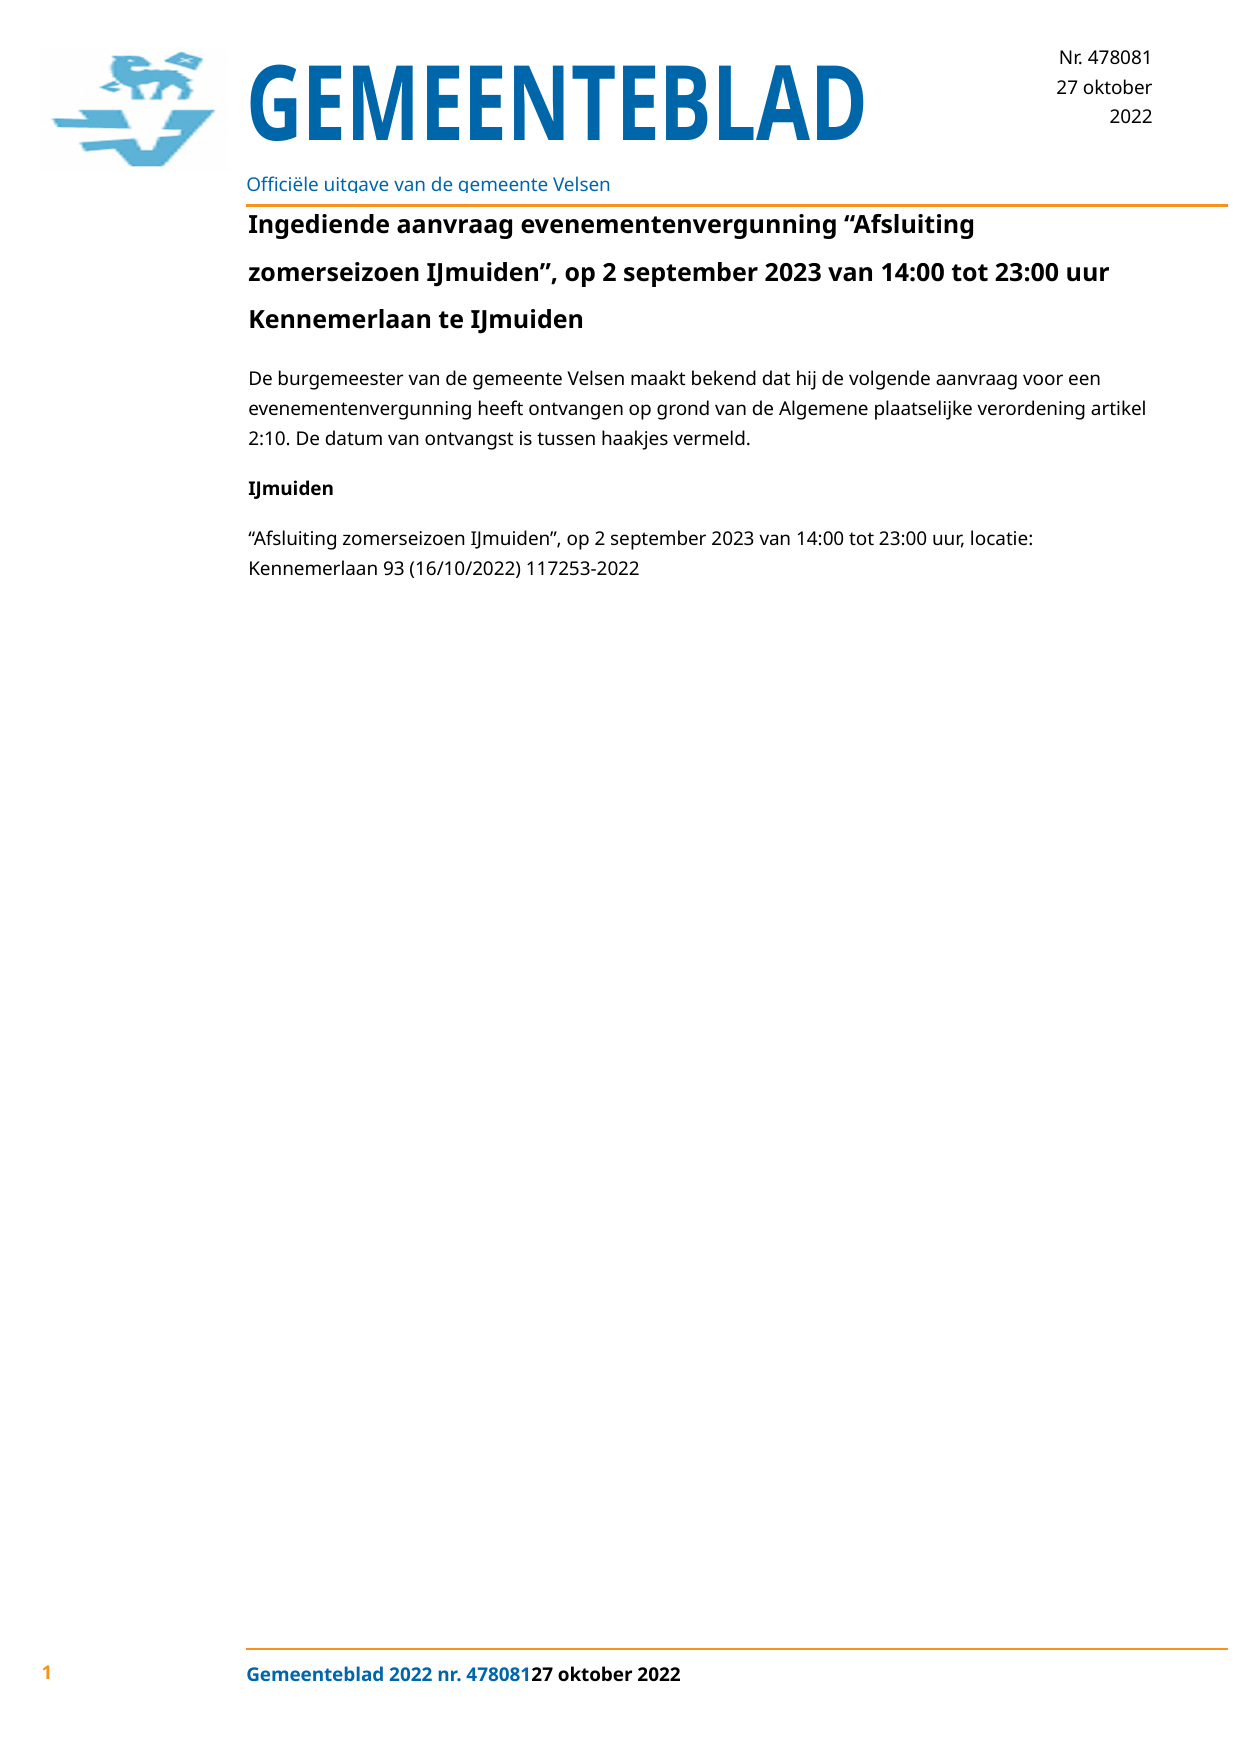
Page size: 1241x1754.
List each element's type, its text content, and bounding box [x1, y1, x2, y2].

text Ingediende aanvraag evenementenvergunning “Afsluiting zomerseizoen IJmuiden”, op 2 september 2023 van 14:00 tot 23:00 uur Kennemerlaan te IJmuiden [248, 207, 1152, 336]
picture [41, 47, 231, 172]
text De burgemeester van de gemeente Velsen maakt bekend dat hij de volgende aanvraag voor een evenementenvergunning heeft ontvangen op grond van de Algemene plaatselijke verordening artikel 2:10. De datum van ontvangst is tussen haakjes vermeld. [248, 366, 1152, 450]
text IJmuiden [248, 475, 1152, 501]
text “Afsluiting zomerseizoen IJmuiden”, op 2 september 2023 van 14:00 tot 23:00 uur, locatie: Kennemerlaan 93 (16/10/2022) 117253-2022 [248, 526, 1152, 581]
